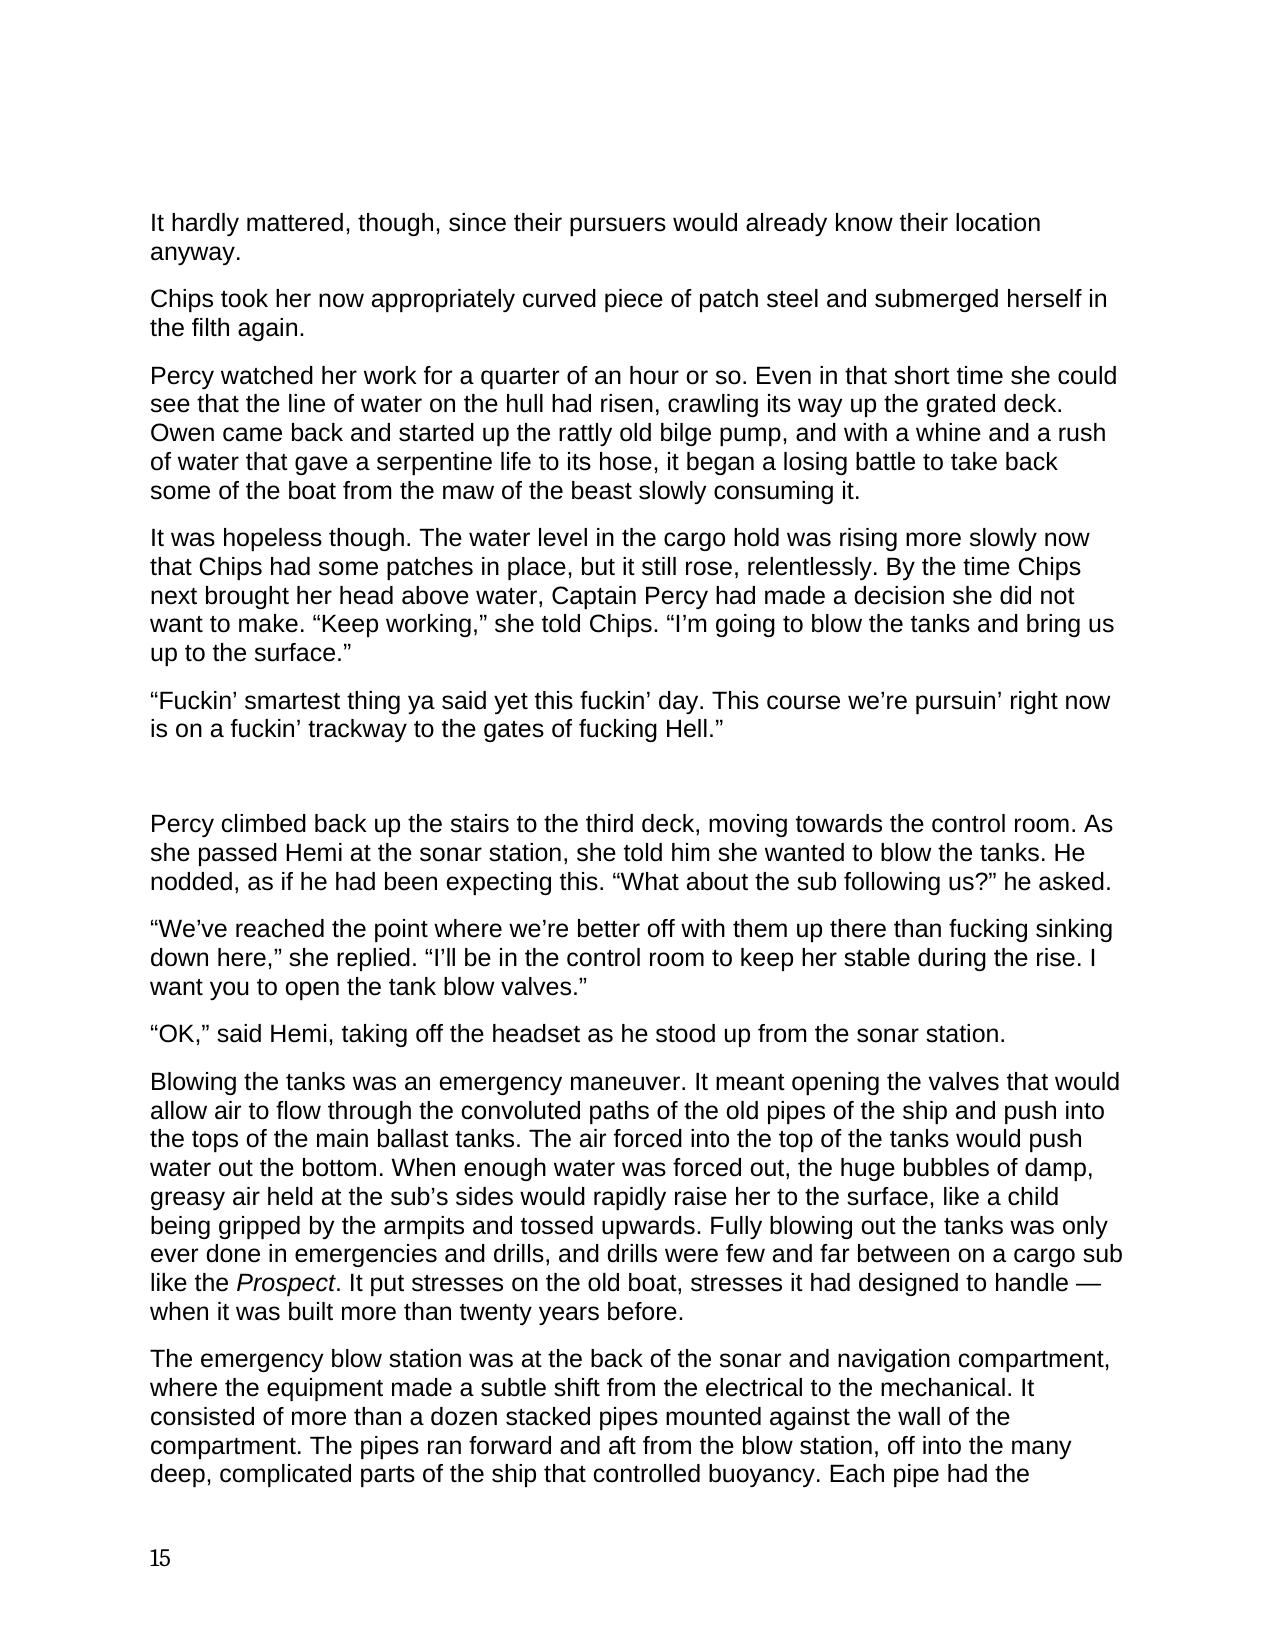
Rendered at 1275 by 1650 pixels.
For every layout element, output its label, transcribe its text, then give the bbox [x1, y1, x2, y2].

text “We’ve reached the point where we’re better off with them up there than fucking sinking down here,” she replied. “I’ll be in the control room to keep her stable during the rise. I want you to open the tank blow valves.” [150, 914, 1125, 1001]
text Percy climbed back up the stairs to the third deck, moving towards the control room. As she passed Hemi at the sonar station, she told him she wanted to blow the tanks. He nodded, as if he had been expecting this. “What about the sub following us?” he asked. [150, 809, 1125, 896]
text It was hopeless though. The water level in the cargo hold was rising more slowly now that Chips had some patches in place, but it still rose, relentlessly. By the time Chips next brought her head above water, Captain Percy had made a decision she did not want to make. “Keep working,” she told Chips. “I’m going to blow the tanks and bring us up to the surface.” [150, 523, 1125, 667]
text Chips took her now appropriately curved piece of patch steel and submerged herself in the filth again. [150, 284, 1125, 342]
text The emergency blow station was at the back of the sonar and navigation compartment, where the equipment made a subtle shift from the electrical to the mechanical. It consisted of more than a dozen stacked pipes mounted against the wall of the compartment. The pipes ran forward and aft from the blow station, off into the many deep, complicated parts of the ship that controlled buoyancy. Each pipe had the [150, 1344, 1125, 1488]
text It hardly mattered, though, since their pursuers would already know their location anyway. [150, 208, 1125, 266]
text “Fuckin’ smartest thing ya said yet this fuckin’ day. This course we’re pursuin’ right now is on a fuckin’ trackway to the gates of fucking Hell.” [150, 686, 1125, 743]
text Blowing the tanks was an emergency maneuver. It meant opening the valves that would allow air to flow through the convoluted paths of the old pipes of the ship and push into the tops of the main ballast tanks. The air forced into the top of the tanks would push water out the bottom. When enough water was forced out, the huge bubbles of damp, greasy air held at the sub’s sides would rapidly raise her to the surface, like a child being gripped by the armpits and tossed upwards. Fully blowing out the tanks was only ever done in emergencies and drills, and drills were few and far between on a cargo sub like the Prospect. It put stresses on the old boat, stresses it had designed to handle — when it was built more than twenty years before. [150, 1067, 1125, 1326]
text Percy watched her work for a quarter of an hour or so. Even in that short time she could see that the line of water on the hull had risen, crawling its way up the grated deck. Owen came back and started up the rattly old bilge pump, and with a whine and a rush of water that gave a serpentine life to its hose, it began a losing battle to take back some of the boat from the maw of the beast slowly consuming it. [150, 361, 1125, 504]
text “OK,” said Hemi, taking off the headset as he stood up from the sonar station. [150, 1019, 1125, 1048]
